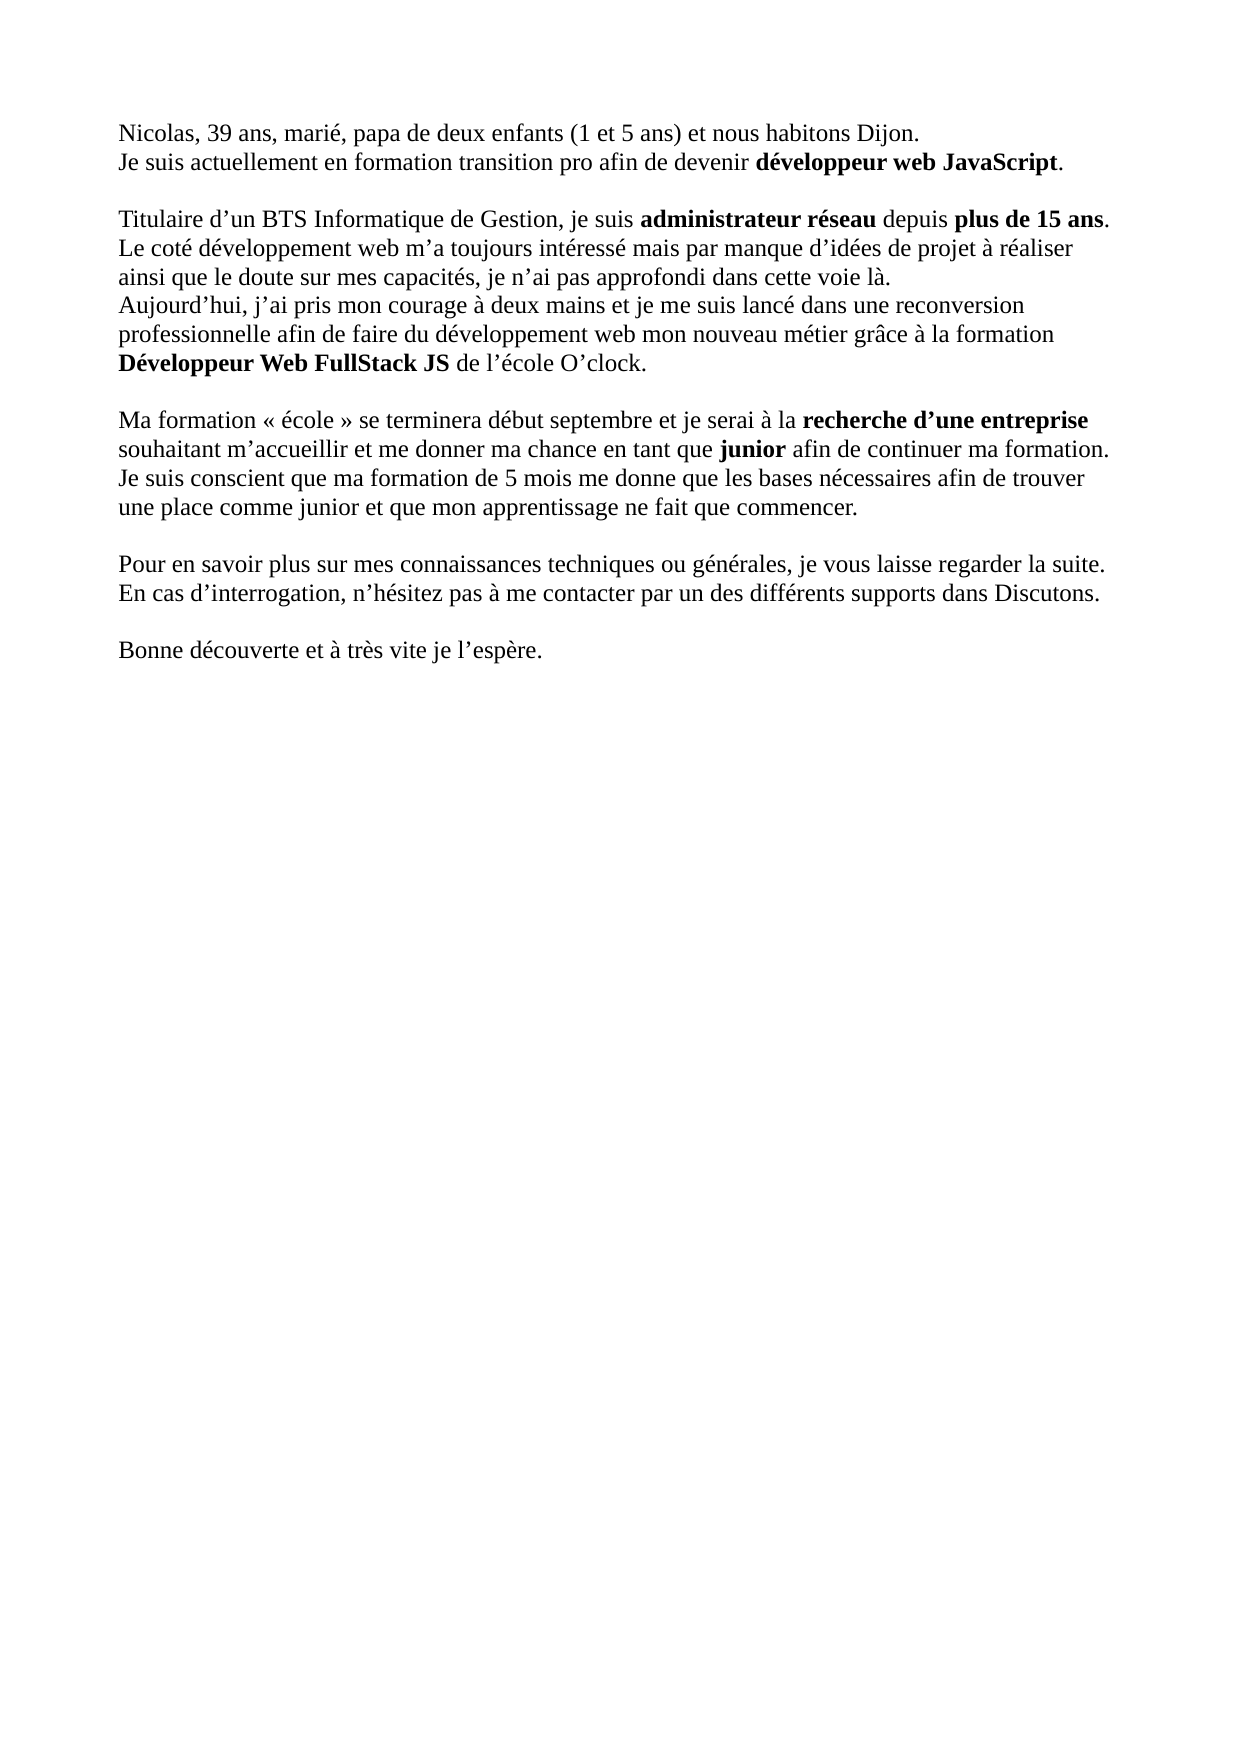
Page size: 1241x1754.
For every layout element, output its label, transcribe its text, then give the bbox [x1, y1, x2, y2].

text Nicolas, 39 ans, marié, papa de deux enfants (1 et 5 ans) et nous habitons Dijon. [118, 118, 1122, 147]
text Je suis actuellement en formation transition pro afin de devenir développeur web JavaScript. [118, 147, 1122, 176]
text Aujourd’hui, j’ai pris mon courage à deux mains et je me suis lancé dans une reconversion professionnelle afin de faire du développement web mon nouveau métier grâce à la formation Développeur Web FullStack JS de l’école O’clock. [118, 291, 1122, 377]
text Je suis conscient que ma formation de 5 mois me donne que les bases nécessaires afin de trouver une place comme junior et que mon apprentissage ne fait que commencer. [118, 463, 1122, 521]
text Bonne découverte et à très vite je l’espère. [118, 636, 1122, 664]
text Titulaire d’un BTS Informatique de Gestion, je suis administrateur réseau depuis plus de 15 ans. Le coté développement web m’a toujours intéressé mais par manque d’idées de projet à réaliser ainsi que le doute sur mes capacités, je n’ai pas approfondi dans cette voie là. [118, 204, 1122, 291]
text Ma formation « école » se terminera début septembre et je serai à la recherche d’une entreprise souhaitant m’accueillir et me donner ma chance en tant que junior afin de continuer ma formation. [118, 406, 1122, 463]
text En cas d’interrogation, n’hésitez pas à me contacter par un des différents supports dans Discutons. [118, 578, 1122, 607]
text Pour en savoir plus sur mes connaissances techniques ou générales, je vous laisse regarder la suite. [118, 549, 1122, 578]
